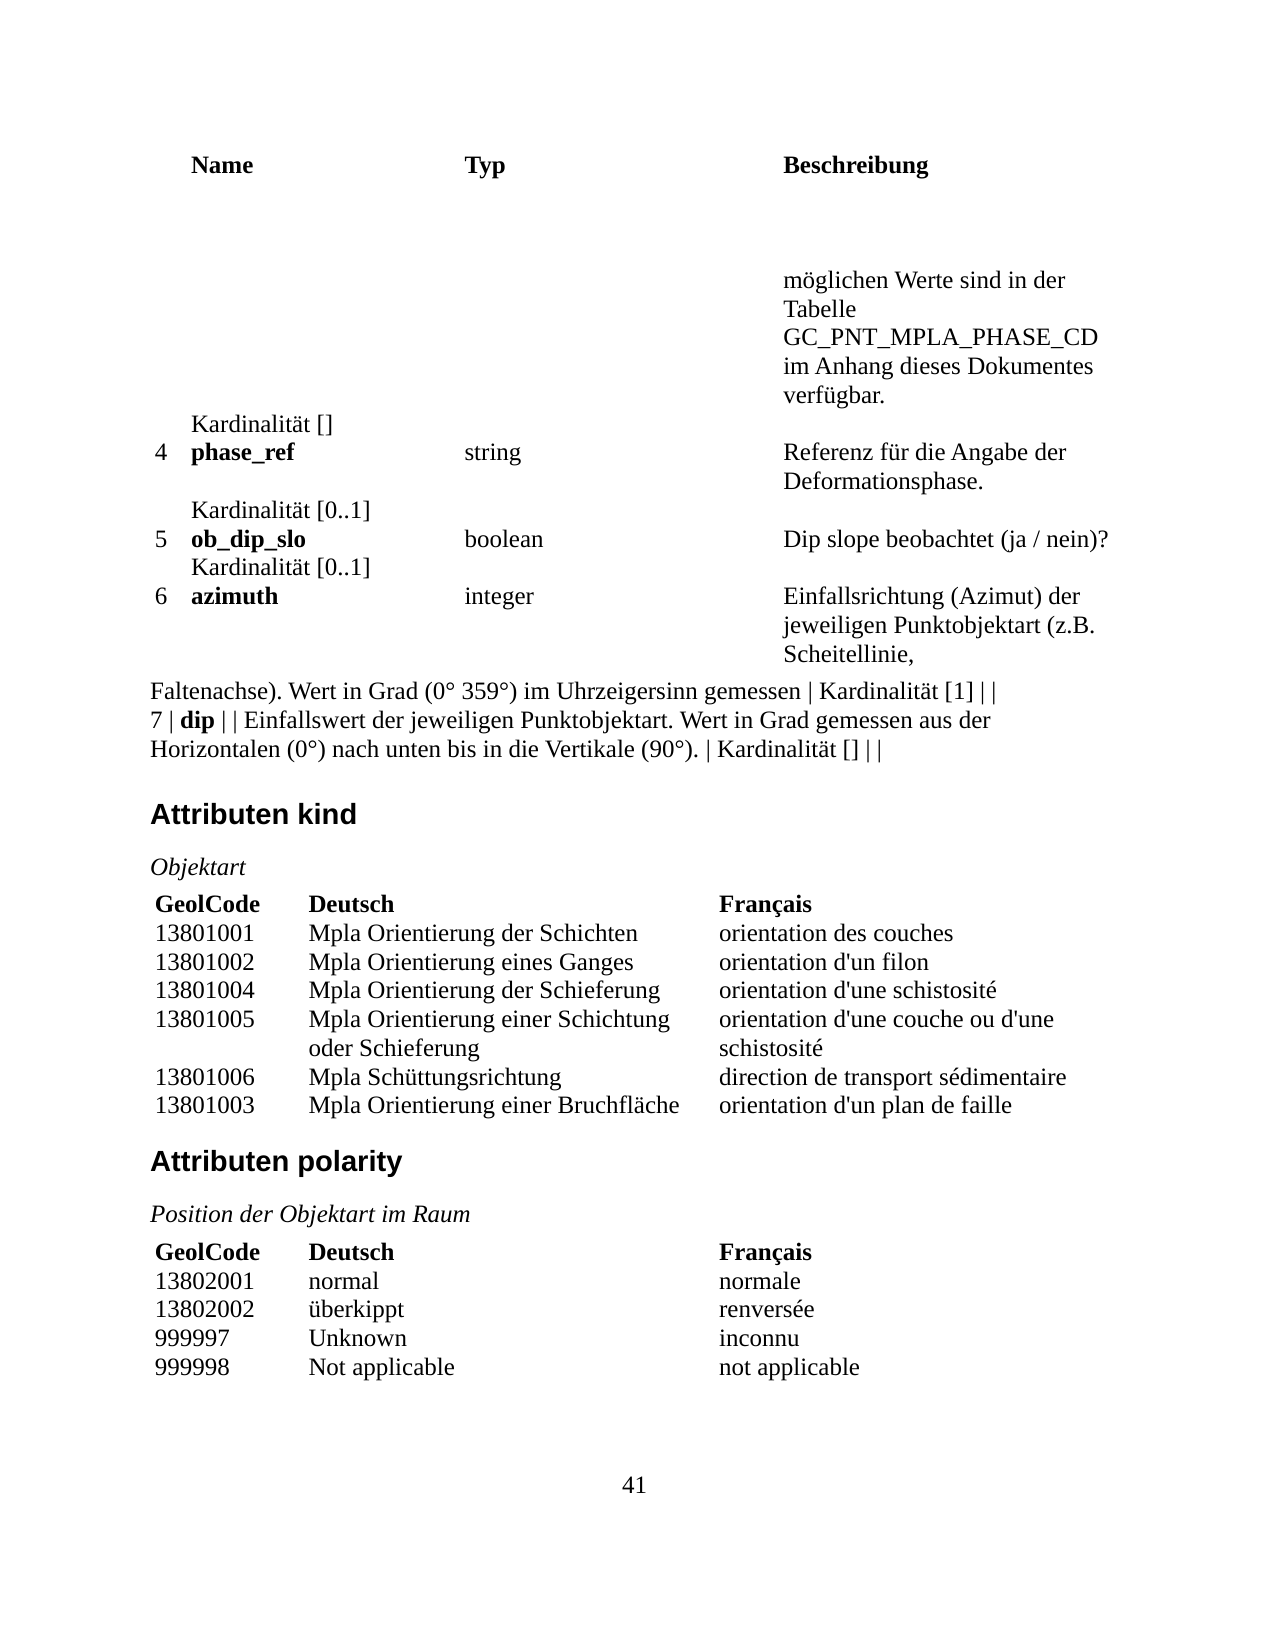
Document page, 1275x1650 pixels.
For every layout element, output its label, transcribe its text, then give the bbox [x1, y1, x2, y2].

table_cell [460, 495, 779, 524]
table_cell Referenz für die Angabe der Deformationsphase. [779, 438, 1125, 495]
table_cell [779, 553, 1125, 581]
table_cell Dip slope beobachtet (ja / nein)? [779, 524, 1125, 552]
table_cell [460, 409, 779, 437]
table_cell direction de transport sédimentaire [714, 1062, 1125, 1091]
table_cell 13801001 [150, 918, 304, 947]
table_header Deutsch [304, 1237, 714, 1266]
table_cell 13802001 [150, 1266, 304, 1294]
table_header Français [714, 1237, 1125, 1266]
table_cell [460, 553, 779, 581]
table_cell not applicable [714, 1352, 1125, 1381]
table_cell azimuth [186, 581, 460, 667]
table_cell 13801006 [150, 1062, 304, 1091]
table_cell [460, 265, 779, 409]
table_header GeolCode [150, 1237, 304, 1266]
table_cell 13801004 [150, 976, 304, 1004]
table_cell orientation d'un plan de faille [714, 1091, 1125, 1119]
table_cell Kardinalität [0..1] [186, 495, 460, 524]
table_cell 13801005 [150, 1004, 304, 1062]
table_cell Unknown [304, 1323, 714, 1352]
subtitle Attributen polarity [150, 1144, 1125, 1178]
table_cell überkippt [304, 1295, 714, 1323]
table_cell 6 [150, 581, 186, 667]
table_cell Mpla Orientierung der Schieferung [304, 976, 714, 1004]
table_cell [150, 409, 186, 437]
table_cell möglichen Werte sind in der Tabelle GC_PNT_MPLA_PHASE_CD im Anhang dieses Dokumentes verfügbar. [779, 265, 1125, 409]
subtitle Attributen kind [150, 797, 1125, 830]
table_cell 999998 [150, 1352, 304, 1381]
table_cell Mpla Schüttungsrichtung [304, 1062, 714, 1091]
table_cell boolean [460, 524, 779, 552]
table_cell 13801002 [150, 947, 304, 976]
table_cell [150, 265, 186, 409]
table_cell 5 [150, 524, 186, 552]
table_cell normal [304, 1266, 714, 1294]
table_cell Einfallsrichtung (Azimut) der jeweiligen Punktobjektart (z.B. Scheitellinie, [779, 581, 1125, 667]
text Faltenachse). Wert in Grad (0° 359°) im Uhrzeigersinn gemessen | Kardinalität [1] | | 7 | dip | | Einfallswert der jeweiligen Punktobjektart. Wert in Grad gemessen aus der Horizontalen (0°) nach unten bis in die Vertikale (90°). | Kardinalität [] | | [150, 676, 1125, 763]
text Position der Objektart im Raum [150, 1199, 1125, 1228]
table_cell 13801003 [150, 1091, 304, 1119]
table_cell Mpla Orientierung einer Bruchfläche [304, 1091, 714, 1119]
table_cell Kardinalität [0..1] [186, 553, 460, 581]
table_header Deutsch [304, 889, 714, 918]
table_cell Mpla Orientierung der Schichten [304, 918, 714, 947]
table_cell [779, 495, 1125, 524]
table_cell 4 [150, 438, 186, 495]
table_cell 13802002 [150, 1295, 304, 1323]
table_cell renversée [714, 1295, 1125, 1323]
table_header Beschreibung [779, 150, 1125, 265]
table_cell ob_dip_slo [186, 524, 460, 552]
table_cell string [460, 438, 779, 495]
table_cell orientation d'un filon [714, 947, 1125, 976]
table_cell Kardinalität [] [186, 409, 460, 437]
table_header Name [186, 150, 460, 265]
table_cell phase_ref [186, 438, 460, 495]
table_cell [150, 553, 186, 581]
table_cell inconnu [714, 1323, 1125, 1352]
table_cell [779, 409, 1125, 437]
table_header Français [714, 889, 1125, 918]
table_cell orientation d'une schistosité [714, 976, 1125, 1004]
table_header GeolCode [150, 889, 304, 918]
table_cell 999997 [150, 1323, 304, 1352]
table_header [150, 150, 186, 265]
table_cell orientation d'une couche ou d'une schistosité [714, 1004, 1125, 1062]
table_cell [150, 495, 186, 524]
table_cell Mpla Orientierung eines Ganges [304, 947, 714, 976]
text Objektart [150, 852, 1125, 880]
table_cell Not applicable [304, 1352, 714, 1381]
table_cell Mpla Orientierung einer Schichtung oder Schieferung [304, 1004, 714, 1062]
table_header Typ [460, 150, 779, 265]
table_cell [186, 265, 460, 409]
table_cell normale [714, 1266, 1125, 1294]
table_cell integer [460, 581, 779, 667]
table_cell orientation des couches [714, 918, 1125, 947]
